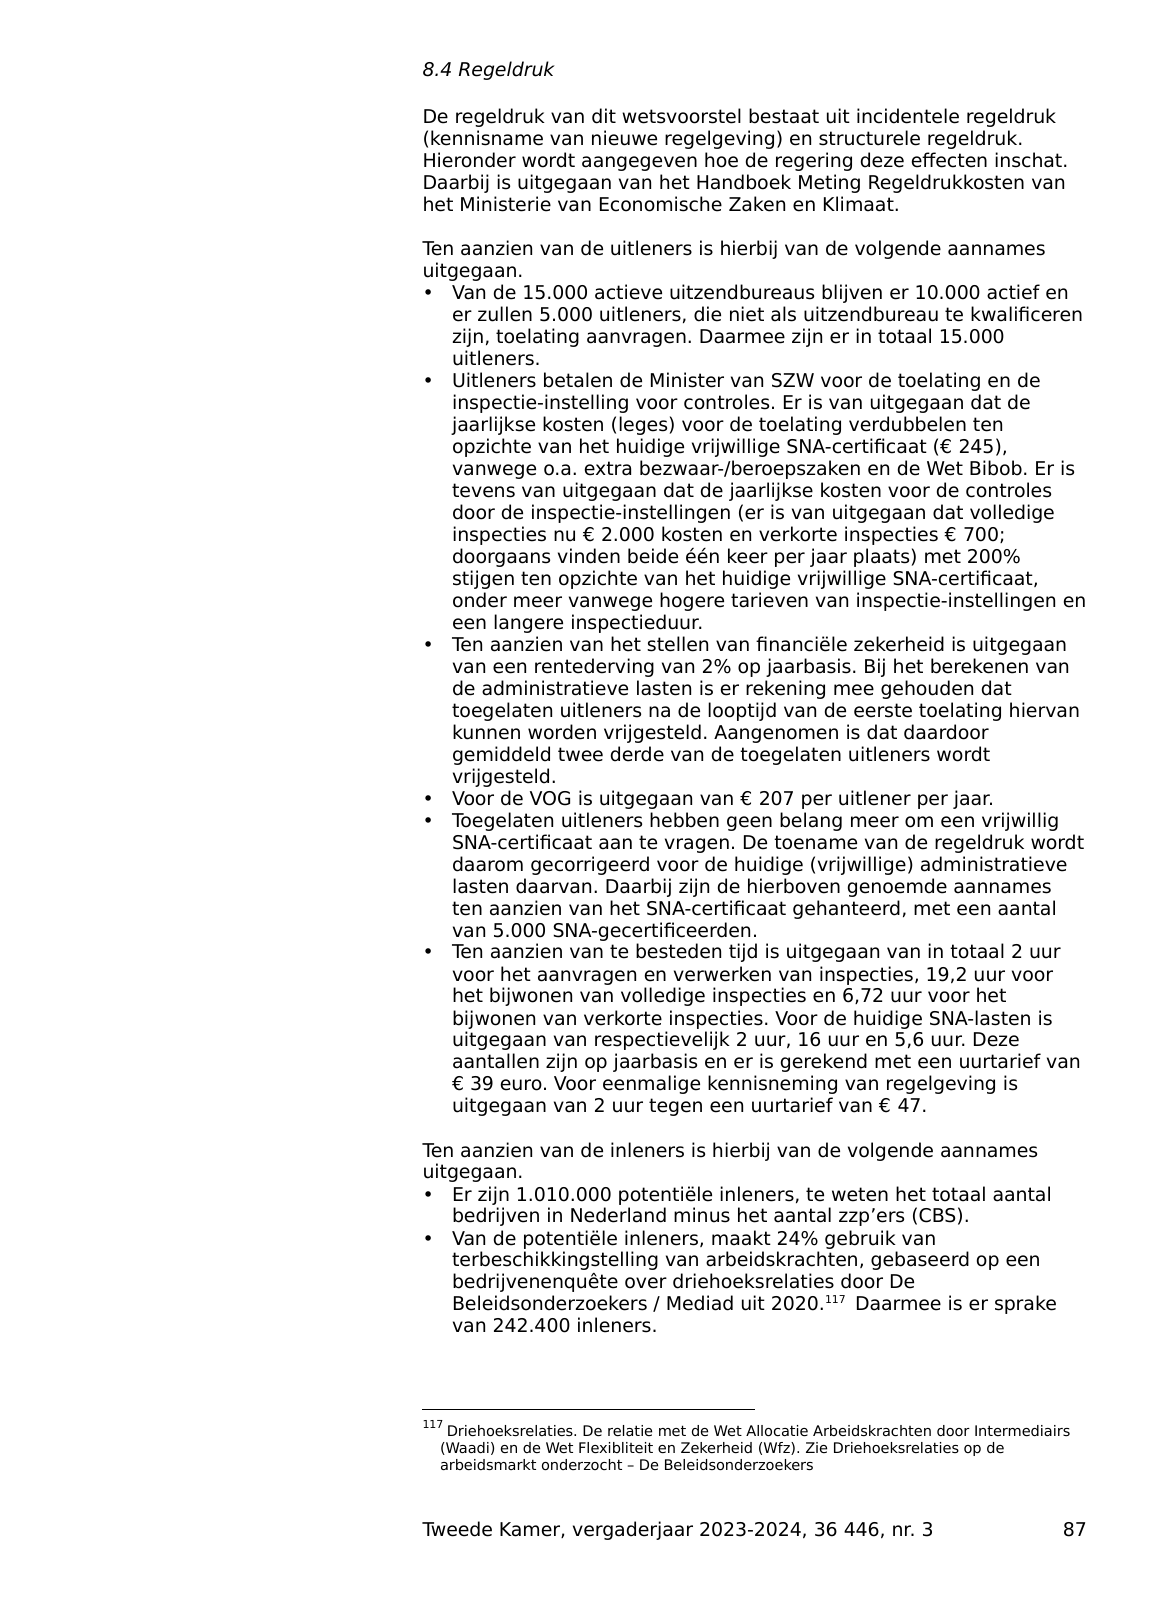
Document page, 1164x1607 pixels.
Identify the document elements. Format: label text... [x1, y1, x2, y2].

text Driehoeksrelaties. De relatie met de Wet Allocatie Arbeidskrachten door Intermediairs (Waadi) en de Wet Flexibliteit en Zekerheid (Wfz). Zie Driehoeksrelaties op de arbeidsmarkt onderzocht – De Beleidsonderzoekers [422, 1418, 1087, 1474]
text • Van de potentiële inleners, maakt 24% gebruik van terbeschikkingstelling van arbeidskrachten, gebaseerd op een bedrijvenenquête over driehoeksrelaties door De Beleidsonderzoekers / Mediad uit 2020. Daarmee is er sprake van 242.400 inleners. [422, 1227, 1087, 1337]
text • Uitleners betalen de Minister van SZW voor de toelating en de inspectie-instelling voor controles. Er is van uitgegaan dat de jaarlijkse kosten (leges) voor de toelating verdubbelen ten opzichte van het huidige vrijwillige SNA-certificaat (€ 245), vanwege o.a. extra bezwaar-/beroepszaken en de Wet Bibob. Er is tevens van uitgegaan dat de jaarlijkse kosten voor de controles door de inspectie-instellingen (er is van uitgegaan dat volledige inspecties nu € 2.000 kosten en verkorte inspecties € 700; doorgaans vinden beide één keer per jaar plaats) met 200% stijgen ten opzichte van het huidige vrijwillige SNA-certificaat, onder meer vanwege hogere tarieven van inspectie-instellingen en een langere inspectieduur. [422, 370, 1087, 634]
text • Er zijn 1.010.000 potentiële inleners, te weten het totaal aantal bedrijven in Nederland minus het aantal zzp’ers (CBS). [422, 1183, 1087, 1227]
text • Van de 15.000 actieve uitzendbureaus blijven er 10.000 actief en er zullen 5.000 uitleners, die niet als uitzendbureau te kwalificeren zijn, toelating aanvragen. Daarmee zijn er in totaal 15.000 uitleners. [422, 282, 1087, 370]
text • Voor de VOG is uitgegaan van € 207 per uitlener per jaar. [422, 788, 1087, 809]
text Ten aanzien van de inleners is hierbij van de volgende aannames uitgegaan. [422, 1139, 1087, 1183]
text • Toegelaten uitleners hebben geen belang meer om een vrijwillig SNA-certificaat aan te vragen. De toename van de regeldruk wordt daarom gecorrigeerd voor de huidige (vrijwillige) administratieve lasten daarvan. Daarbij zijn de hierboven genoemde aannames ten aanzien van het SNA-certificaat gehanteerd, met een aantal van 5.000 SNA-gecertificeerden. [422, 809, 1087, 941]
text Ten aanzien van de uitleners is hierbij van de volgende aannames uitgegaan. [422, 238, 1087, 282]
text • Ten aanzien van te besteden tijd is uitgegaan van in totaal 2 uur voor het aanvragen en verwerken van inspecties, 19,2 uur voor het bijwonen van volledige inspecties en 6,72 uur voor het bijwonen van verkorte inspecties. Voor de huidige SNA-lasten is uitgegaan van respectievelijk 2 uur, 16 uur en 5,6 uur. Deze aantallen zijn op jaarbasis en er is gerekend met een uurtarief van € 39 euro. Voor eenmalige kennisneming van regelgeving is uitgegaan van 2 uur tegen een uurtarief van € 47. [422, 941, 1087, 1117]
subtitle 8.4 Regeldruk [422, 59, 1087, 81]
text • Ten aanzien van het stellen van financiële zekerheid is uitgegaan van een rentederving van 2% op jaarbasis. Bij het berekenen van de administratieve lasten is er rekening mee gehouden dat toegelaten uitleners na de looptijd van de eerste toelating hiervan kunnen worden vrijgesteld. Aangenomen is dat daardoor gemiddeld twee derde van de toegelaten uitleners wordt vrijgesteld. [422, 634, 1087, 788]
text De regeldruk van dit wetsvoorstel bestaat uit incidentele regeldruk (kennisname van nieuwe regelgeving) en structurele regeldruk. Hieronder wordt aangegeven hoe de regering deze effecten inschat. Daarbij is uitgegaan van het Handboek Meting Regeldrukkosten van het Ministerie van Economische Zaken en Klimaat. [422, 106, 1087, 216]
